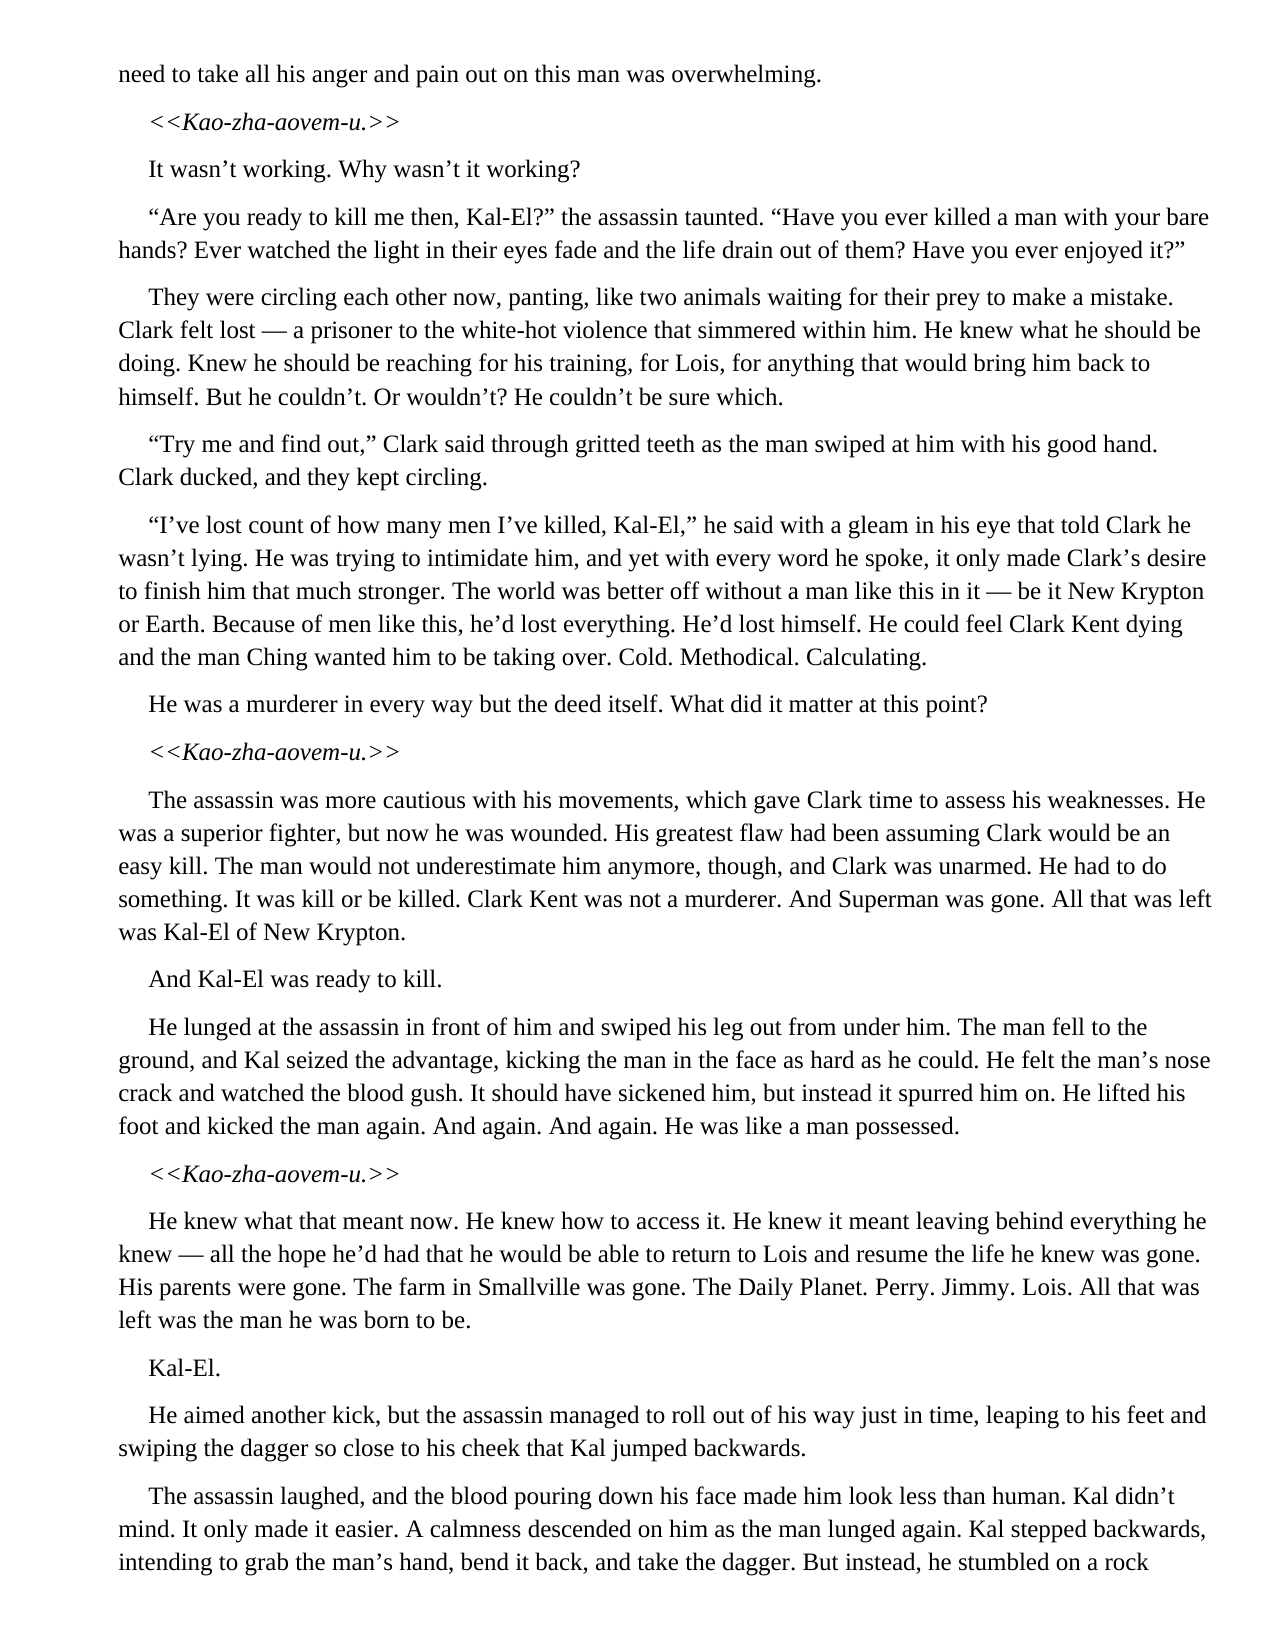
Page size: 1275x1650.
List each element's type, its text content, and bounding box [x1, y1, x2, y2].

text “I’ve lost count of how many men I’ve killed, Kal-El,” he said with a gleam in his eye that told Clark he wasn’t lying. He was trying to intimidate him, and yet with every word he spoke, it only made Clark’s desire to finish him that much stronger. The world was better off without a man like this in it — be it New Krypton or Earth. Because of men like this, he’d lost everything. He’d lost himself. He could feel Clark Kent dying and the man Ching wanted him to be taking over. Cold. Methodical. Calculating. [118, 510, 1216, 671]
text Kal-El. [118, 1353, 1216, 1382]
text “Are you ready to kill me then, Kal-El?” the assassin taunted. “Have you ever killed a man with your bare hands? Ever watched the light in their eyes fade and the life drain out of them? Have you ever enjoyed it?” [118, 202, 1216, 264]
text He lunged at the assassin in front of him and swiped his leg out from under him. The man fell to the ground, and Kal seized the advantage, kicking the man in the face as hard as he could. He felt the man’s nose crack and watched the blood gush. It should have sickened him, but instead it spurred him on. He lifted his foot and kicked the man again. And again. And again. He was like a man possessed. [118, 1012, 1216, 1140]
text <<Kao-zha-aovem-u.>> [118, 1159, 1216, 1187]
text It wasn’t working. Why wasn’t it working? [118, 154, 1216, 183]
text He knew what that meant now. He knew how to access it. He knew it meant leaving behind everything he knew — all the hope he’d had that he would be able to return to Lois and resume the life he knew was gone. His parents were gone. The farm in Smallville was gone. The Daily Planet. Perry. Jimmy. Lois. All that was left was the man he was born to be. [118, 1206, 1216, 1334]
text need to take all his anger and pain out on this man was overwhelming. [118, 59, 1216, 88]
text The assassin laughed, and the blood pouring down his face made him look less than human. Kal didn’t mind. It only made it easier. A calmness descended on him as the man lunged again. Kal stepped backwards, intending to grab the man’s hand, bend it back, and take the dagger. But instead, he stumbled on a rock [118, 1481, 1216, 1576]
text <<Kao-zha-aovem-u.>> [118, 737, 1216, 766]
text They were circling each other now, panting, like two animals waiting for their prey to make a mistake. Clark felt lost — a prisoner to the white-hot violence that simmered within him. He knew what he should be doing. Knew he should be reaching for his training, for Lois, for anything that would bring him back to himself. But he couldn’t. Or wouldn’t? He couldn’t be sure which. [118, 282, 1216, 410]
text “Try me and find out,” Clark said through gritted teeth as the man swiped at him with his good hand. Clark ducked, and they kept circling. [118, 429, 1216, 491]
text He aimed another kick, but the assassin managed to roll out of his way just in time, leaping to his feet and swiping the dagger so close to his cheek that Kal jumped backwards. [118, 1401, 1216, 1462]
text <<Kao-zha-aovem-u.>> [118, 107, 1216, 135]
text He was a murderer in every way but the deed itself. What did it matter at this point? [118, 689, 1216, 718]
text And Kal-El was ready to kill. [118, 964, 1216, 993]
text The assassin was more cautious with his movements, which gave Clark time to assess his weaknesses. He was a superior fighter, but now he was wounded. His greatest flaw had been assuming Clark would be an easy kill. The man would not underestimate him anymore, though, and Clark was unarmed. He had to do something. It was kill or be killed. Clark Kent was not a murderer. And Superman was gone. All that was left was Kal-El of New Krypton. [118, 785, 1216, 946]
